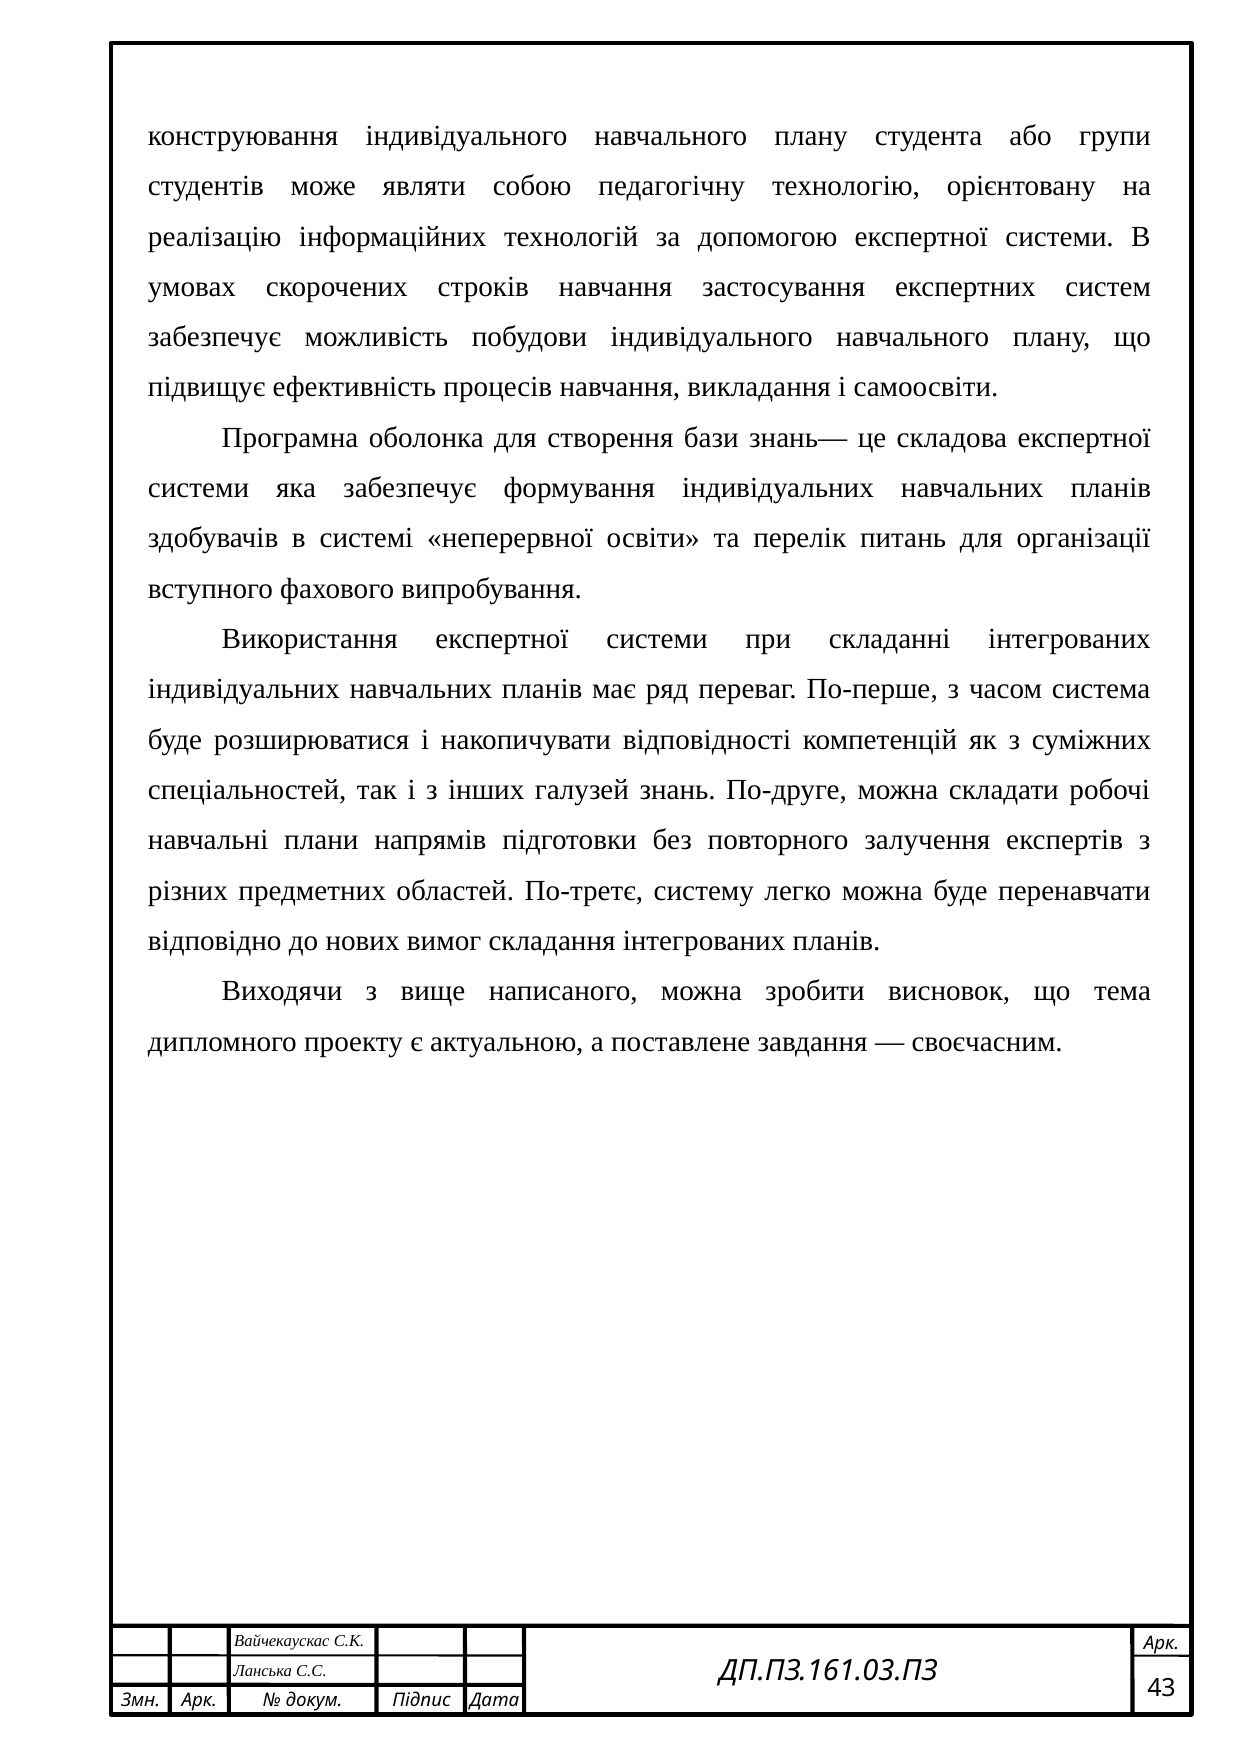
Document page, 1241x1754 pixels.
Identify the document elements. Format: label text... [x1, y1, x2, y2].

text Виходячи з вище написаного, можна зробити висновок, що тема дипломного проекту є актуальною, а поставлене завдання — своєчасним. [148, 973, 1152, 1057]
text Використання експертної системи при складанні інтегрованих індивідуальних навчальних планів має ряд переваг. По-перше, з часом система буде розширюватися і накопичувати відповідності компетенцій як з суміжних спеціальностей, так і з інших галузей знань. По-друге, можна складати робочі навчальні плани напрямів підготовки без повторного залучення експертів з різних предметних областей. По-третє, систему легко можна буде перенавчати відповідно до нових вимог складання інтегрованих планів. [148, 621, 1152, 957]
text Програмна оболонка для створення бази знань— це складова експертної системи яка забезпечує формування індивідуальних навчальних планів здобувачів в системі «неперервної освіти» та перелік питань для організації вступного фахового випробування. [148, 420, 1152, 604]
text конструювання індивідуального навчального плану студента або групи студентів може являти собою педагогічну технологію, орієнтовану на реалізацію інформаційних технологій за допомогою експертної системи. В умовах скорочених строків навчання застосування експертних систем забезпечує можливість побудови індивідуального навчального плану, що підвищує ефективність процесів навчання, викладання і самоосвіти. [148, 118, 1152, 403]
